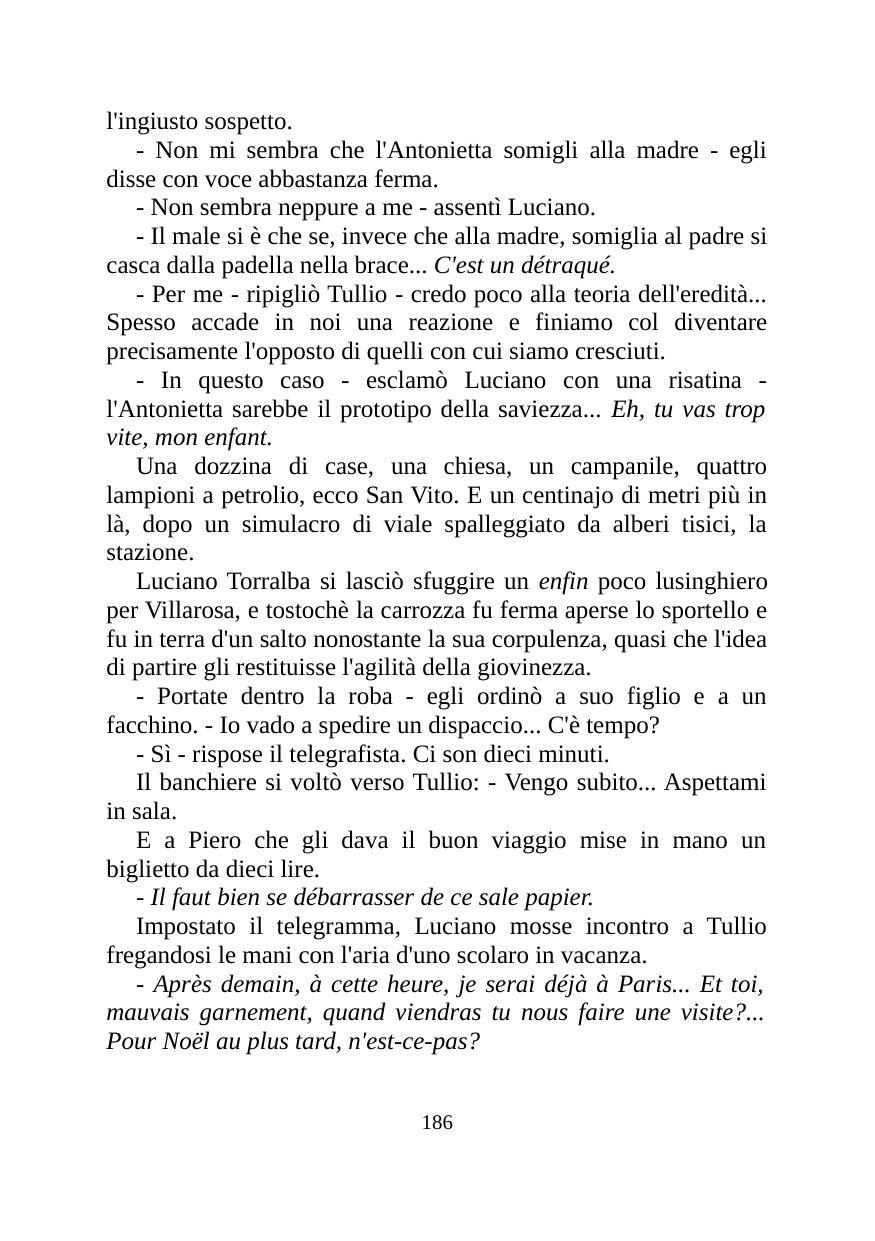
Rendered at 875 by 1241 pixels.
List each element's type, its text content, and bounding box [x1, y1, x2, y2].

text l'ingiusto sospetto. [106, 106, 768, 135]
text - Après demain, à cette heure, je serai déjà à Paris... Et toi, mauvais garnement, quand viendras tu nous faire une visite?... Pour Noël au plus tard, n'est-ce-pas? [106, 969, 768, 1055]
text - Il male si è che se, invece che alla madre, somiglia al padre si casca dalla padella nella brace... C'est un détraqué. [106, 221, 768, 279]
text - Non sembra neppure a me - assentì Luciano. [106, 192, 768, 221]
text - Portate dentro la roba - egli ordinò a suo figlio e a un facchino. - Io vado a spedire un dispaccio... C'è tempo? [106, 681, 768, 739]
text Il banchiere si voltò verso Tullio: - Vengo subito... Aspettami in sala. [106, 767, 768, 825]
text Luciano Torralba si lasciò sfuggire un enfin poco lusinghiero per Villarosa, e tostochè la carrozza fu ferma aperse lo sportello e fu in terra d'un salto nonostante la sua corpulenza, quasi che l'idea di partire gli restituisse l'agilità della giovinezza. [106, 566, 768, 681]
text - Non mi sembra che l'Antonietta somigli alla madre - egli disse con voce abbastanza ferma. [106, 135, 768, 192]
text - In questo caso - esclamò Luciano con una risatina - l'Antonietta sarebbe il prototipo della saviezza... Eh, tu vas trop vite, mon enfant. [106, 365, 768, 451]
text Impostato il telegramma, Luciano mosse incontro a Tullio fregandosi le mani con l'aria d'uno scolaro in vacanza. [106, 911, 768, 969]
text E a Piero che gli dava il buon viaggio mise in mano un biglietto da dieci lire. [106, 825, 768, 882]
text - Sì - rispose il telegrafista. Ci son dieci minuti. [106, 739, 768, 767]
text - Per me - ripigliò Tullio - credo poco alla teoria dell'eredità... Spesso accade in noi una reazione e finiamo col diventare precisamente l'opposto di quelli con cui siamo cresciuti. [106, 279, 768, 365]
text - Il faut bien se débarrasser de ce sale papier. [106, 882, 768, 911]
text Una dozzina di case, una chiesa, un campanile, quattro lampioni a petrolio, ecco San Vito. E un centinajo di metri più in là, dopo un simulacro di viale spalleggiato da alberi tisici, la stazione. [106, 451, 768, 566]
